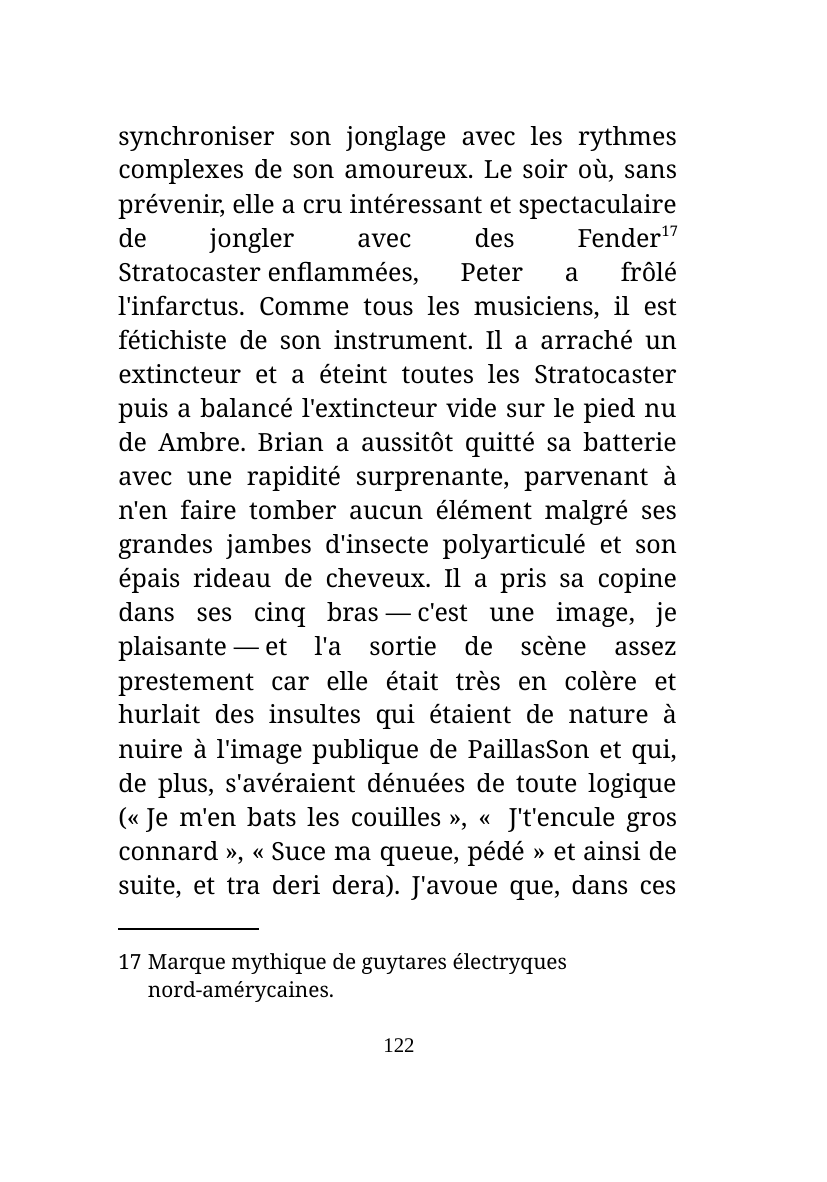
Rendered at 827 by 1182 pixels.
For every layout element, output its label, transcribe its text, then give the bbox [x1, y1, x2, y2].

text Marque mythique de guytares électryques nord‑amérycaines. [118, 947, 679, 1004]
text synchroniser son jonglage avec les rythmes complexes de son amoureux. Le soir où, sans prévenir, elle a cru intéressant et spectaculaire de jongler avec des Fender Stratocaster enflammées, Peter a frôlé l'infarctus. Comme tous les musiciens, il est fétichiste de son instrument. Il a arraché un extincteur et a éteint toutes les Stratocaster puis a balancé l'extincteur vide sur le pied nu de Ambre. Brian a aussitôt quitté sa batterie avec une rapidité surprenante, parvenant à n'en faire tomber aucun élément malgré ses grandes jambes d'insecte polyarticulé et son épais rideau de cheveux. Il a pris sa copine dans ses cinq bras — c'est une image, je plaisante — et l'a sortie de scène assez prestement car elle était très en colère et hurlait des insultes qui étaient de nature à nuire à l'image publique de PaillasSon et qui, de plus, s'avéraient dénuées de toute logique (« Je m'en bats les couilles », « J't'encule gros connard », « Suce ma queue, pédé » et ainsi de suite, et tra deri dera). J'avoue que, dans ces [118, 118, 677, 902]
